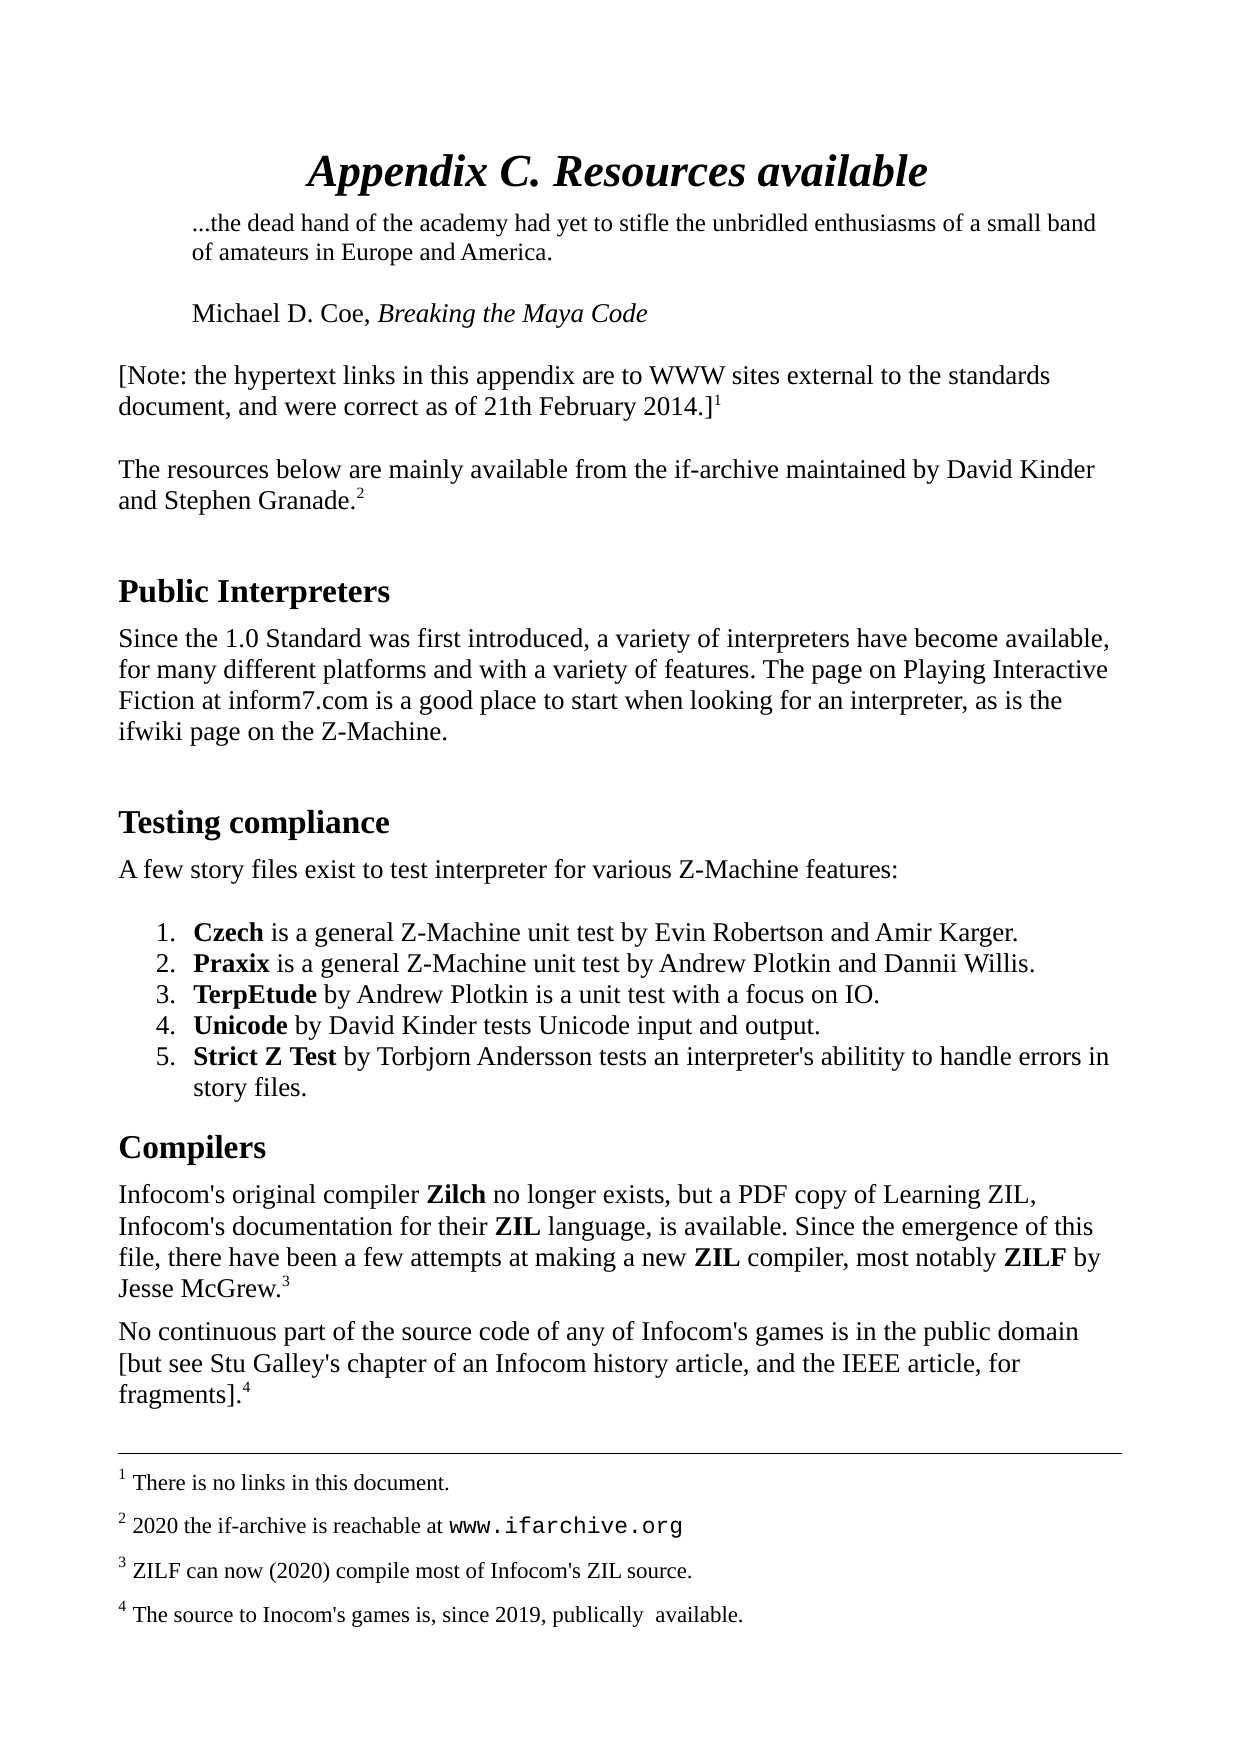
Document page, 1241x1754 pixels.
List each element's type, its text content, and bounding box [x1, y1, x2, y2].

list Unicode by David Kinder tests Unicode input and output. [156, 1009, 1122, 1040]
subtitle Public Interpreters [118, 571, 1122, 609]
text 3 ZILF can now (2020) compile most of Infocom's ZIL source. [118, 1553, 1122, 1584]
text 1 There is no links in this document. [118, 1465, 1122, 1496]
text [Note: the hypertext links in this appendix are to WWW sites external to the standards document, and were correct as of 21th February 2014.]1 [118, 359, 1122, 422]
text The resources below are mainly available from the if-archive maintained by David Kinder and Stephen Granade.2 [118, 453, 1122, 515]
text Since the 1.0 Standard was first introduced, a variety of interpreters have become available, for many different platforms and with a variety of features. The page on Playing Interactive Fiction at inform7.com is a good place to start when looking for an interpreter, as is the ifwiki page on the Z-Machine. [118, 622, 1122, 747]
list Strict Z Test by Torbjorn Andersson tests an interpreter's abilitity to handle errors in story files. [156, 1040, 1122, 1103]
list Czech is a general Z-Machine unit test by Evin Robertson and Amir Karger. [156, 916, 1122, 947]
subtitle Testing compliance [118, 803, 1122, 841]
text No continuous part of the source code of any of Infocom's games is in the public domain [but see Stu Galley's chapter of an Infocom history article, and the IEEE article, for fragments].4 [118, 1316, 1122, 1409]
text 2 2020 the if-archive is reachable at www.ifarchive.org [118, 1508, 1122, 1541]
text Infocom's original compiler Zilch no longer exists, but a PDF copy of Learning ZIL, Infocom's documentation for their ZIL language, is available. Since the emergence of this file, there have been a few attempts at making a new ZIL compiler, most notably ZILF by Jesse McGrew.3 [118, 1178, 1122, 1303]
text ...the dead hand of the academy had yet to stifle the unbridled enthusiasms of a small band of amateurs in Europe and America. [192, 208, 1122, 266]
list Praxix is a general Z-Machine unit test by Andrew Plotkin and Dannii Willis. [156, 947, 1122, 978]
text 4 The source to Inocom's games is, since 2019, publically available. [118, 1597, 1122, 1628]
text A few story files exist to test interpreter for various Z-Machine features: [118, 853, 1122, 885]
subtitle Appendix C. Resources available [118, 143, 1122, 196]
text Michael D. Coe, Breaking the Maya Code [192, 297, 1122, 328]
list TerpEtude by Andrew Plotkin is a unit test with a focus on IO. [156, 978, 1122, 1009]
subtitle Compilers [118, 1128, 1122, 1166]
